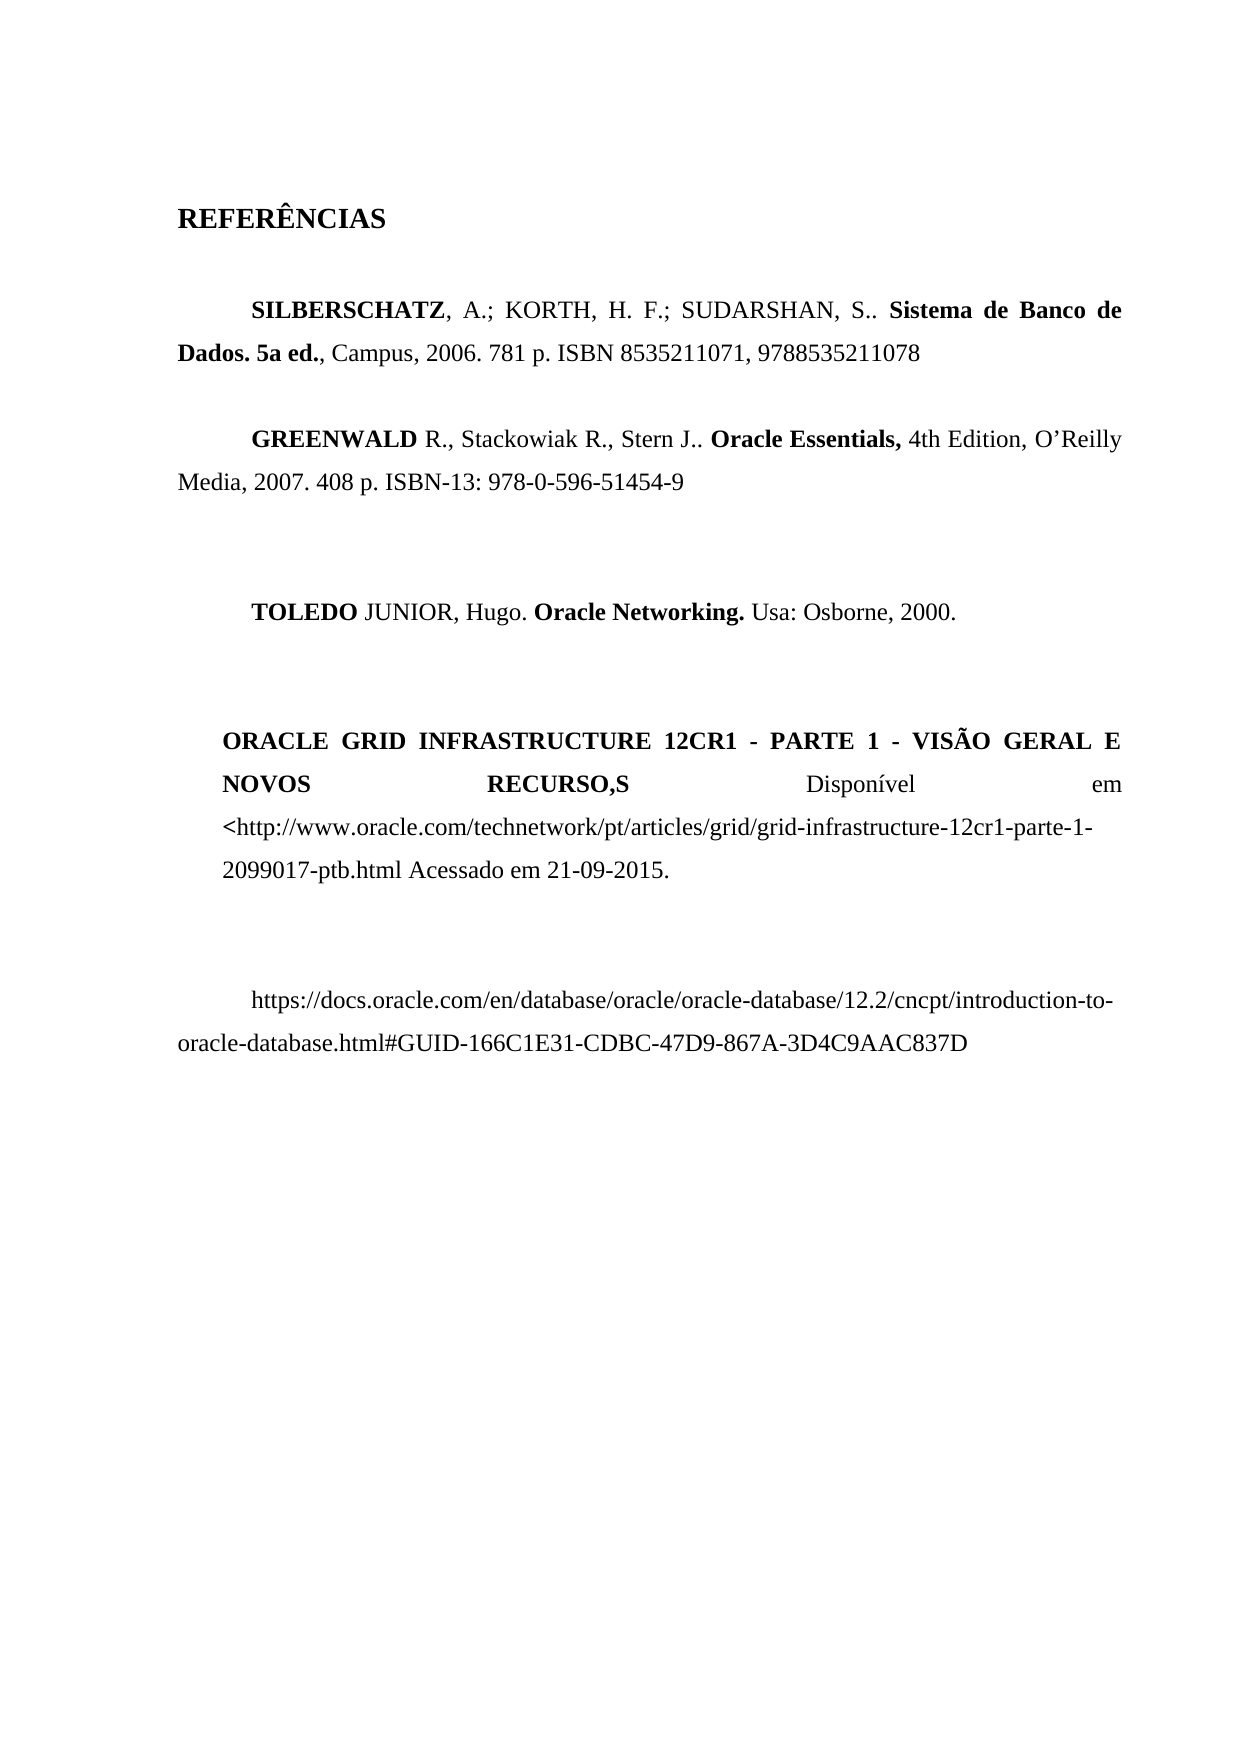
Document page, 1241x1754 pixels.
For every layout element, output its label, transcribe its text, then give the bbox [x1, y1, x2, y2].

text REFERÊNCIAS [177, 201, 1122, 235]
text https://docs.oracle.com/en/database/oracle/oracle-database/12.2/cncpt/introduction-to-oracle-database.html#GUID-166C1E31-CDBC-47D9-867A-3D4C9AAC837D [177, 985, 1122, 1057]
text TOLEDO JUNIOR, Hugo. Oracle Networking. Usa: Osborne, 2000. [177, 597, 1122, 625]
subtitle ORACLE GRID INFRASTRUCTURE 12CR1 - PARTE 1 - VISÃO GERAL E NOVOS RECURSO,S Disponível em <http://www.oracle.com/technetwork/pt/articles/grid/grid-infrastructure-12cr1-parte-1-2099017-ptb.html Acessado em 21-09-2015. [222, 726, 1122, 884]
text GREENWALD R., Stackowiak R., Stern J.. Oracle Essentials, 4th Edition, O’Reilly Media, 2007. 408 p. ISBN-13: 978-0-596-51454-9 [177, 424, 1122, 496]
text SILBERSCHATZ, A.; KORTH, H. F.; SUDARSHAN, S.. Sistema de Banco de Dados. 5a ed., Campus, 2006. 781 p. ISBN 8535211071, 9788535211078 [177, 295, 1122, 367]
